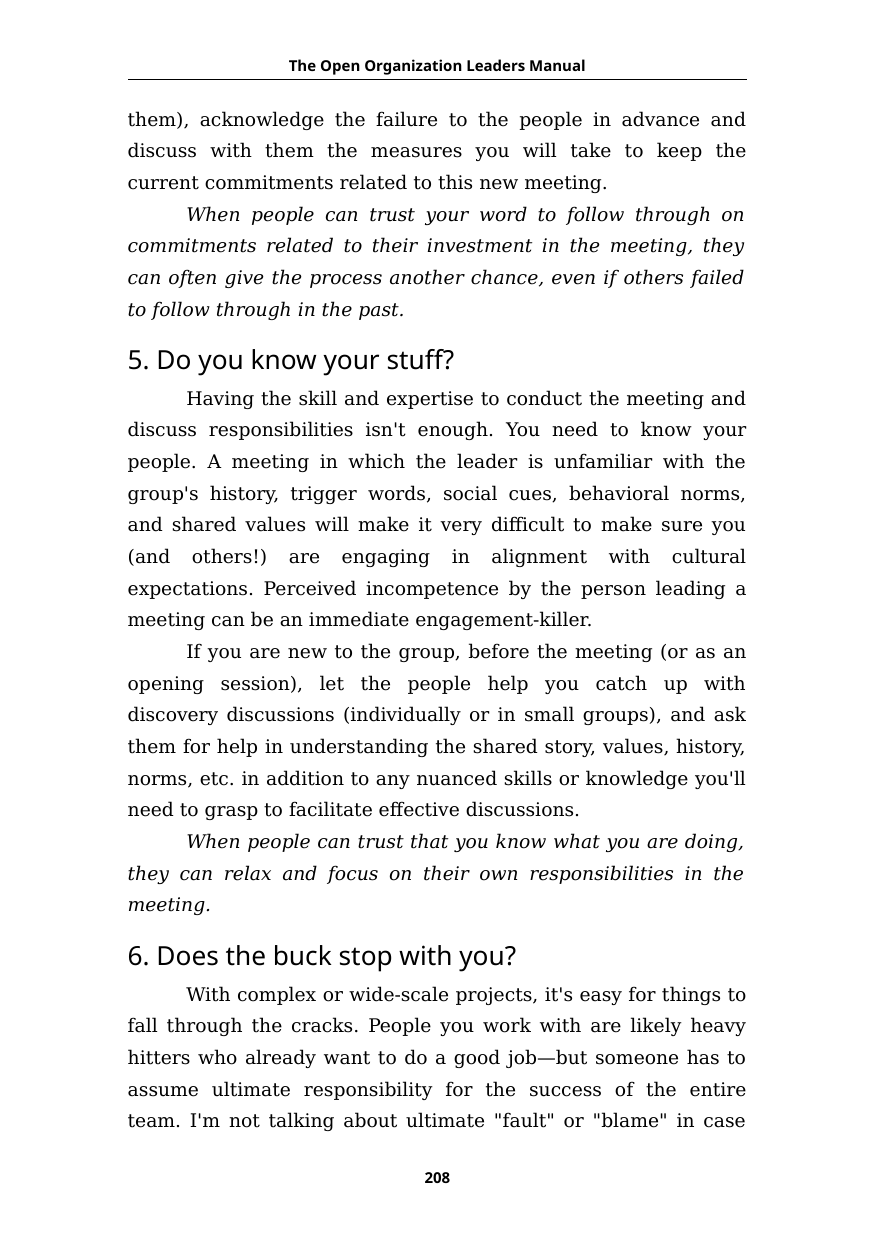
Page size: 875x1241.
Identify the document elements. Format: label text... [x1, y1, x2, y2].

text When people can trust your word to follow through on commitments related to their investment in the meeting, they can often give the process another chance, even if others failed to follow through in the past. [127, 204, 747, 321]
text If you are new to the group, before the meeting (or as an opening session), let the people help you catch up with discovery discussions (individually or in small groups), and ask them for help in understanding the shared story, values, history, norms, etc. in addition to any nuanced skills or knowledge you'll need to grasp to facilitate effective discussions. [127, 641, 747, 821]
text Having the skill and expertise to conduct the meeting and discuss responsibilities isn't enough. You need to know your people. A meeting in which the leader is unfamiliar with the group's history, trigger words, social cues, behavioral norms, and shared values will make it very difficult to make sure you (and others!) are engaging in alignment with cultural expectations. Perceived incompetence by the person leading a meeting can be an immediate engagement-killer. [127, 388, 747, 631]
text With complex or wide-scale projects, it's easy for things to fall through the cracks. People you work with are likely heavy hitters who already want to do a good job—but someone has to assume ultimate responsibility for the success of the entire team. I'm not talking about ultimate "fault" or "blame" in case [127, 983, 747, 1132]
subtitle 5. Do you know your stuff? [127, 345, 747, 375]
text them), acknowledge the failure to the people in advance and discuss with them the measures you will take to keep the current commitments related to this new meeting. [127, 109, 747, 194]
subtitle 6. Does the buck stop with you? [127, 941, 747, 971]
text When people can trust that you know what you are doing, they can relax and focus on their own responsibilities in the meeting. [127, 831, 747, 916]
